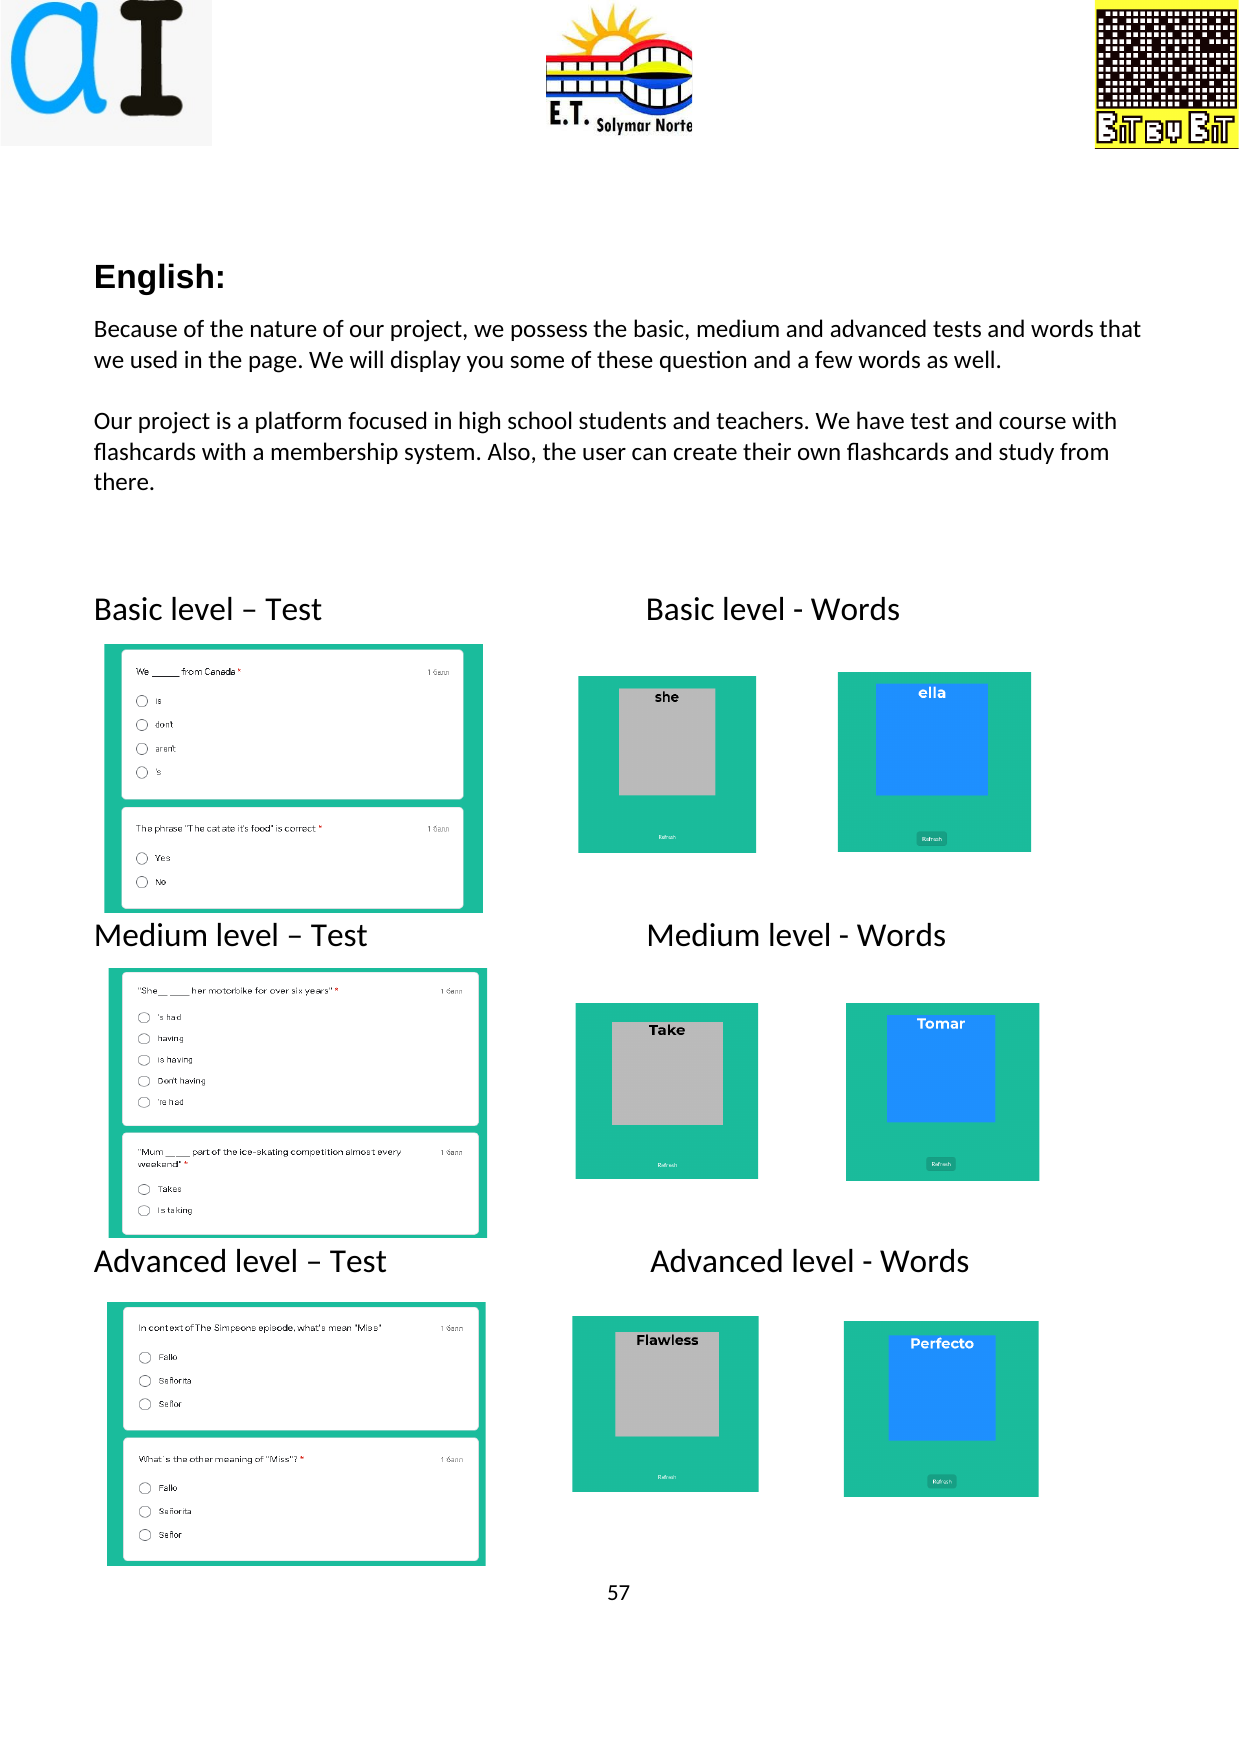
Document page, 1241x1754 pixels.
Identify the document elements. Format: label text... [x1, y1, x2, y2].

picture [546, 0, 693, 146]
text Our project is a platform focused in high school students and teachers. We have test and course with flashcards with a membership system. Also, the user can create their own flashcards and study from there. [94, 405, 1143, 497]
text Advanced level – Test Advanced level - Words [94, 1240, 1143, 1281]
picture [108, 968, 488, 1238]
picture [837, 672, 1032, 852]
text Basic level – Test Basic level - Words [94, 588, 1143, 629]
picture [846, 1003, 1040, 1181]
picture [0, 0, 212, 146]
subtitle English: [94, 257, 1143, 295]
text Because of the nature of our project, we possess the basic, medium and advanced tests and words that we used in the page. We will display you some of these question and a few words as well. [94, 314, 1143, 375]
picture [843, 1321, 1039, 1497]
text Medium level – Test Medium level - Words [94, 914, 1143, 955]
picture [1094, 0, 1239, 149]
picture [572, 1316, 759, 1492]
picture [104, 644, 483, 913]
picture [107, 1302, 486, 1566]
picture [578, 676, 757, 853]
picture [575, 1003, 759, 1179]
